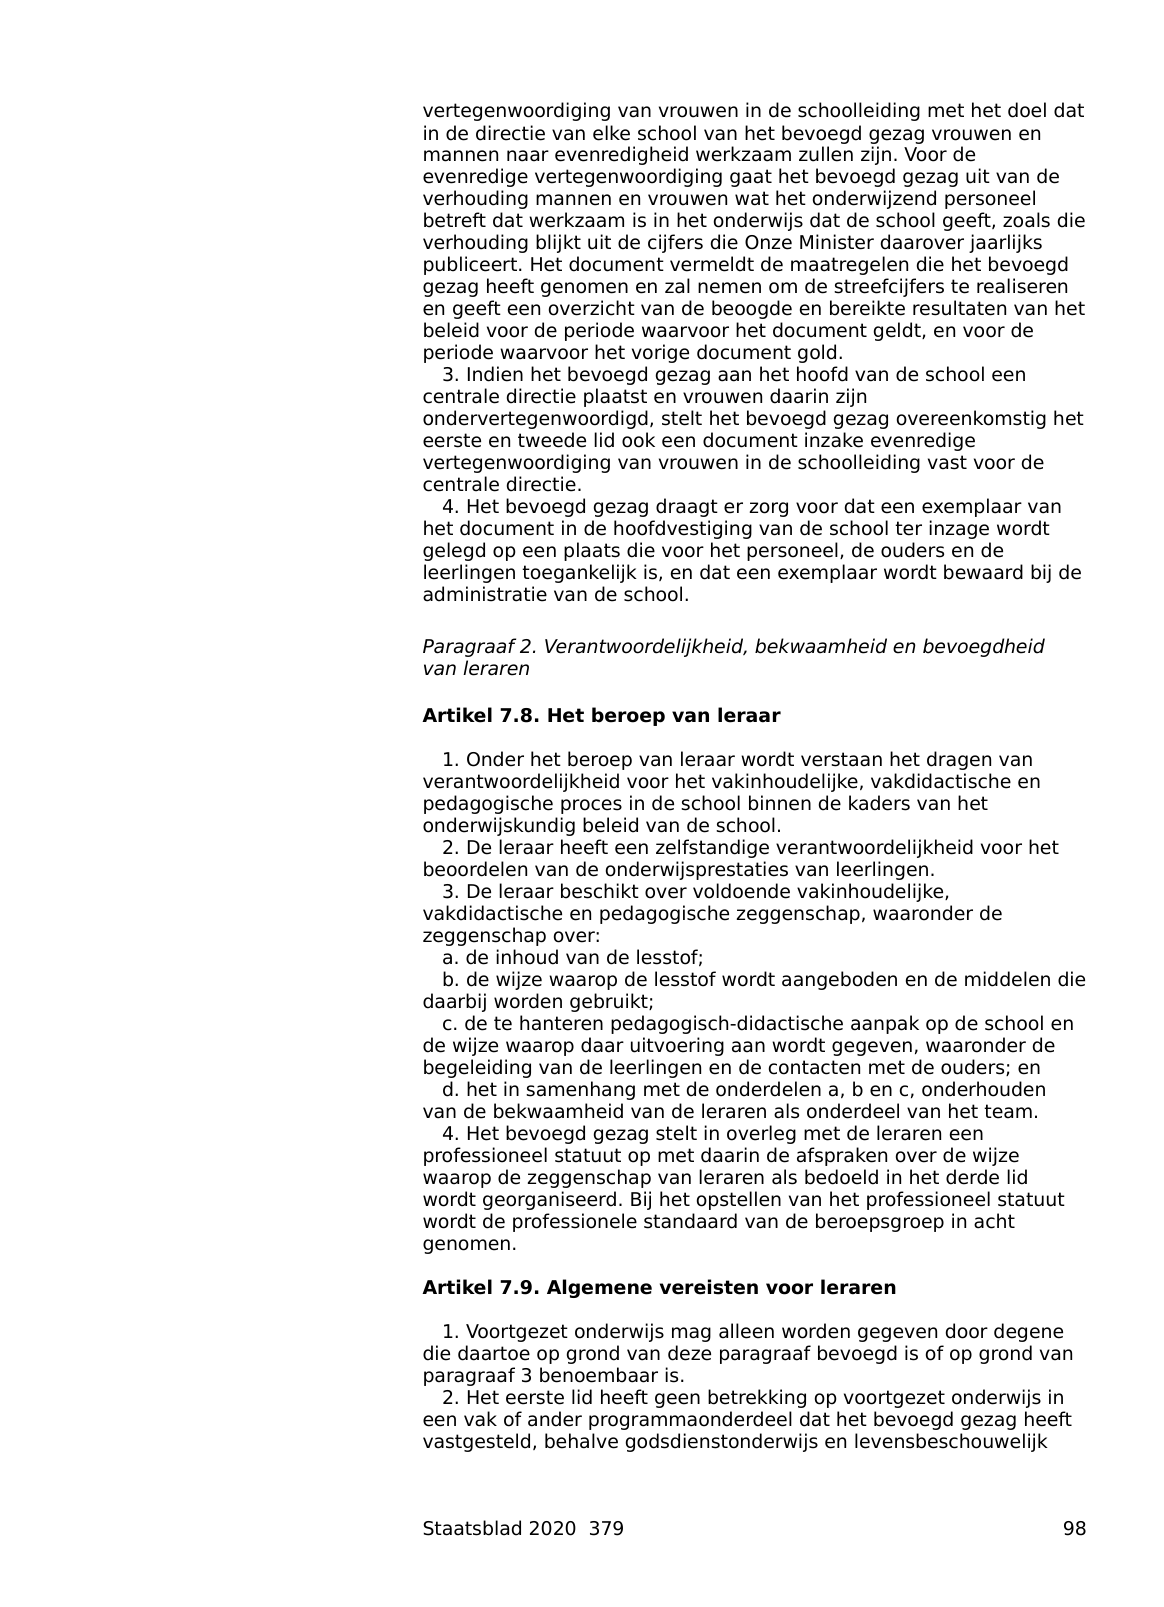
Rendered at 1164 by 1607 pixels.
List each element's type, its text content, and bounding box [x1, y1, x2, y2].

text c. de te hanteren pedagogisch-didactische aanpak op de school en de wijze waarop daar uitvoering aan wordt gegeven, waaronder de begeleiding van de leerlingen en de contacten met de ouders; en [422, 1013, 1087, 1079]
text 2. De leraar heeft een zelfstandige verantwoordelijkheid voor het beoordelen van de onderwijsprestaties van leerlingen. [422, 837, 1087, 881]
text 4. Het bevoegd gezag stelt in overleg met de leraren een professioneel statuut op met daarin de afspraken over de wijze waarop de zeggenschap van leraren als bedoeld in het derde lid wordt georganiseerd. Bij het opstellen van het professioneel statuut wordt de professionele standaard van de beroepsgroep in acht genomen. [422, 1123, 1087, 1254]
subtitle Artikel 7.9. Algemene vereisten voor leraren [422, 1277, 1087, 1299]
text a. de inhoud van de lesstof; [422, 947, 1087, 969]
text 2. Het eerste lid heeft geen betrekking op voortgezet onderwijs in een vak of ander programmaonderdeel dat het bevoegd gezag heeft vastgesteld, behalve godsdienstonderwijs en levensbeschouwelijk [422, 1387, 1087, 1453]
text 3. Indien het bevoegd gezag aan het hoofd van de school een centrale directie plaatst en vrouwen daarin zijn ondervertegenwoordigd, stelt het bevoegd gezag overeenkomstig het eerste en tweede lid ook een document inzake evenredige vertegenwoordiging van vrouwen in de schoolleiding vast voor de centrale directie. [422, 364, 1087, 496]
text 1. Onder het beroep van leraar wordt verstaan het dragen van verantwoordelijkheid voor het vakinhoudelijke, vakdidactische en pedagogische proces in de school binnen de kaders van het onderwijskundig beleid van de school. [422, 749, 1087, 837]
text 3. De leraar beschikt over voldoende vakinhoudelijke, vakdidactische en pedagogische zeggenschap, waaronder de zeggenschap over: [422, 881, 1087, 947]
text b. de wijze waarop de lesstof wordt aangeboden en de middelen die daarbij worden gebruikt; [422, 969, 1087, 1013]
text 1. Voortgezet onderwijs mag alleen worden gegeven door degene die daartoe op grond van deze paragraaf bevoegd is of op grond van paragraaf 3 benoembaar is. [422, 1321, 1087, 1387]
text d. het in samenhang met de onderdelen a, b en c, onderhouden van de bekwaamheid van de leraren als onderdeel van het team. [422, 1079, 1087, 1123]
subtitle Artikel 7.8. Het beroep van leraar [422, 705, 1087, 727]
subtitle Paragraaf 2. Verantwoordelijkheid, bekwaamheid en bevoegdheid van leraren [422, 636, 1087, 680]
text vertegenwoordiging van vrouwen in de schoolleiding met het doel dat in de directie van elke school van het bevoegd gezag vrouwen en mannen naar evenredigheid werkzaam zullen zijn. Voor de evenredige vertegenwoordiging gaat het bevoegd gezag uit van de verhouding mannen en vrouwen wat het onderwijzend personeel betreft dat werkzaam is in het onderwijs dat de school geeft, zoals die verhouding blijkt uit de cijfers die Onze Minister daarover jaarlijks publiceert. Het document vermeldt de maatregelen die het bevoegd gezag heeft genomen en zal nemen om de streefcijfers te realiseren en geeft een overzicht van de beoogde en bereikte resultaten van het beleid voor de periode waarvoor het document geldt, en voor de periode waarvoor het vorige document gold. [422, 100, 1087, 364]
text 4. Het bevoegd gezag draagt er zorg voor dat een exemplaar van het document in de hoofdvestiging van de school ter inzage wordt gelegd op een plaats die voor het personeel, de ouders en de leerlingen toegankelijk is, en dat een exemplaar wordt bewaard bij de administratie van de school. [422, 496, 1087, 606]
